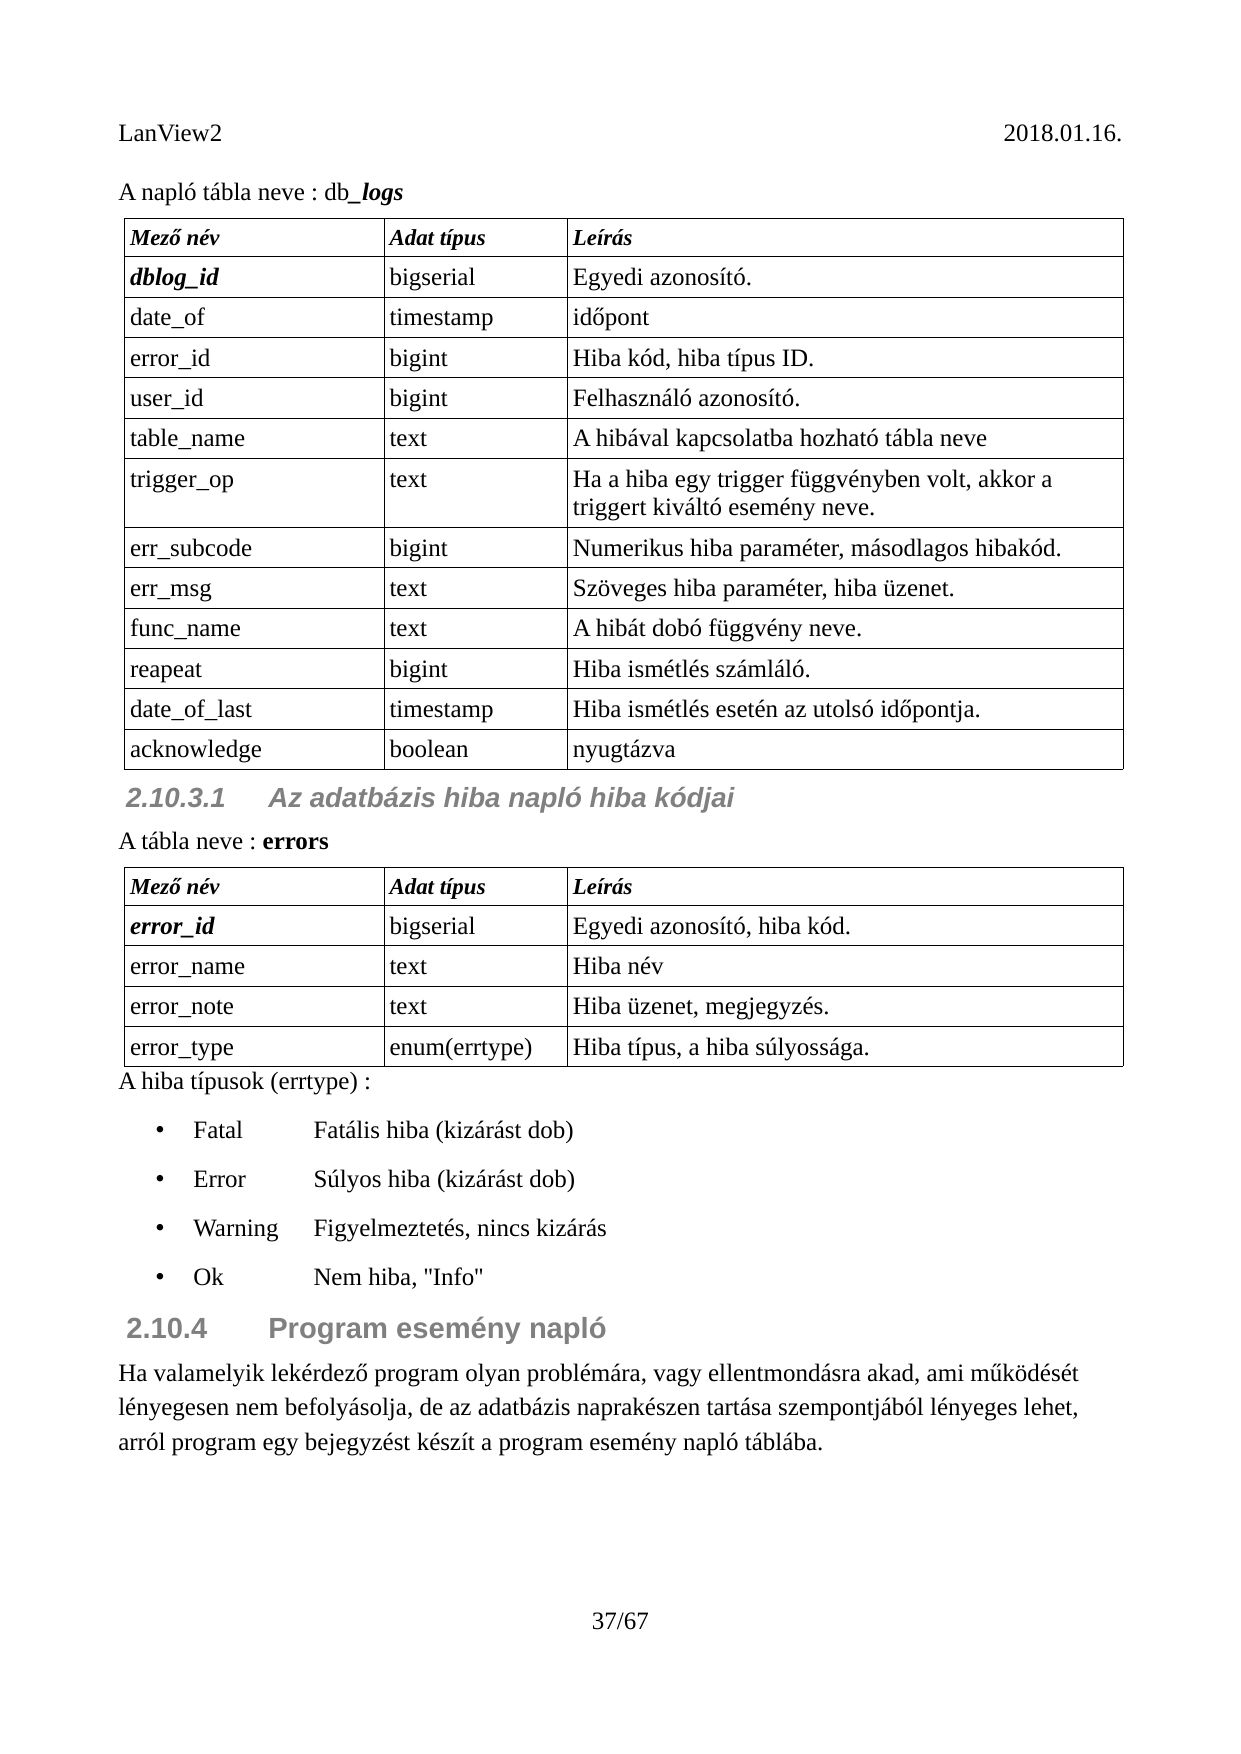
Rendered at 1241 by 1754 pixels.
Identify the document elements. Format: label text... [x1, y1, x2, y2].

table_cell err_msg [125, 568, 384, 607]
table_cell Ha a hiba egy trigger függvényben volt, akkor a triggert kiváltó esemény neve. [568, 459, 1123, 527]
table_cell Hiba kód, hiba típus ID. [568, 338, 1123, 377]
table_cell Felhasználó azonosító. [568, 378, 1123, 417]
text A napló tábla neve : db_logs [118, 177, 1122, 206]
table_header Leírás [568, 868, 1123, 905]
table_cell user_id [125, 378, 384, 417]
table_cell timestamp [385, 298, 567, 337]
table_header Adat típus [385, 868, 567, 905]
table_cell Szöveges hiba paraméter, hiba üzenet. [568, 568, 1123, 607]
table_cell időpont [568, 298, 1123, 337]
table_header Mező név [125, 868, 384, 905]
table_cell text [385, 609, 567, 648]
table_cell text [385, 568, 567, 607]
list Fatal Fatális hiba (kizárást dob) [156, 1115, 1122, 1144]
table_cell error_name [125, 946, 384, 986]
table_cell date_of_last [125, 689, 384, 728]
table_cell bigserial [385, 257, 567, 297]
list Ok Nem hiba, ''Info'' [156, 1262, 1122, 1291]
list Warning Figyelmeztetés, nincs kizárás [156, 1213, 1122, 1242]
table_cell error_id [125, 906, 384, 945]
table_cell boolean [385, 730, 567, 769]
table_cell text [385, 987, 567, 1026]
table_cell err_subcode [125, 528, 384, 567]
table_cell bigint [385, 649, 567, 688]
subtitle Program esemény napló [118, 1312, 1122, 1345]
table_cell reapeat [125, 649, 384, 688]
table_cell bigint [385, 338, 567, 377]
table_cell error_id [125, 338, 384, 377]
list Error Súlyos hiba (kizárást dob) [156, 1164, 1122, 1193]
table_cell bigserial [385, 906, 567, 945]
table_cell Hiba típus, a hiba súlyossága. [568, 1027, 1123, 1066]
text A hiba típusok (errtype) : [118, 1066, 1122, 1095]
table_cell Numerikus hiba paraméter, másodlagos hibakód. [568, 528, 1123, 567]
text Ha valamelyik lekérdező program olyan problémára, vagy ellentmondásra akad, ami működését lényegesen nem befolyásolja, de az adatbázis naprakészen tartása szempontjából lényeges lehet, arról program egy bejegyzést készít a program esemény napló táblába. [118, 1358, 1122, 1455]
table_cell Hiba ismétlés számláló. [568, 649, 1123, 688]
table_cell bigint [385, 378, 567, 417]
subtitle Az adatbázis hiba napló hiba kódjai [118, 781, 1122, 813]
table_cell date_of [125, 298, 384, 337]
table_cell func_name [125, 609, 384, 648]
table_cell text [385, 419, 567, 458]
table_cell Hiba név [568, 946, 1123, 986]
table_cell timestamp [385, 689, 567, 728]
table_cell Hiba üzenet, megjegyzés. [568, 987, 1123, 1026]
text A tábla neve : errors [118, 826, 1122, 854]
table_cell dblog_id [125, 257, 384, 297]
table_header Mező név [125, 219, 384, 256]
table_cell Egyedi azonosító, hiba kód. [568, 906, 1123, 945]
table_cell Egyedi azonosító. [568, 257, 1123, 297]
table_cell A hibával kapcsolatba hozható tábla neve [568, 419, 1123, 458]
table_cell text [385, 459, 567, 527]
table_cell bigint [385, 528, 567, 567]
table_cell enum(errtype) [385, 1027, 567, 1066]
table_cell trigger_op [125, 459, 384, 527]
table_cell error_type [125, 1027, 384, 1066]
table_cell text [385, 946, 567, 986]
table_cell A hibát dobó függvény neve. [568, 609, 1123, 648]
table_header Leírás [568, 219, 1123, 256]
table_cell table_name [125, 419, 384, 458]
table_cell error_note [125, 987, 384, 1026]
table_cell nyugtázva [568, 730, 1123, 769]
table_cell acknowledge [125, 730, 384, 769]
table_header Adat típus [385, 219, 567, 256]
table_cell Hiba ismétlés esetén az utolsó időpontja. [568, 689, 1123, 728]
